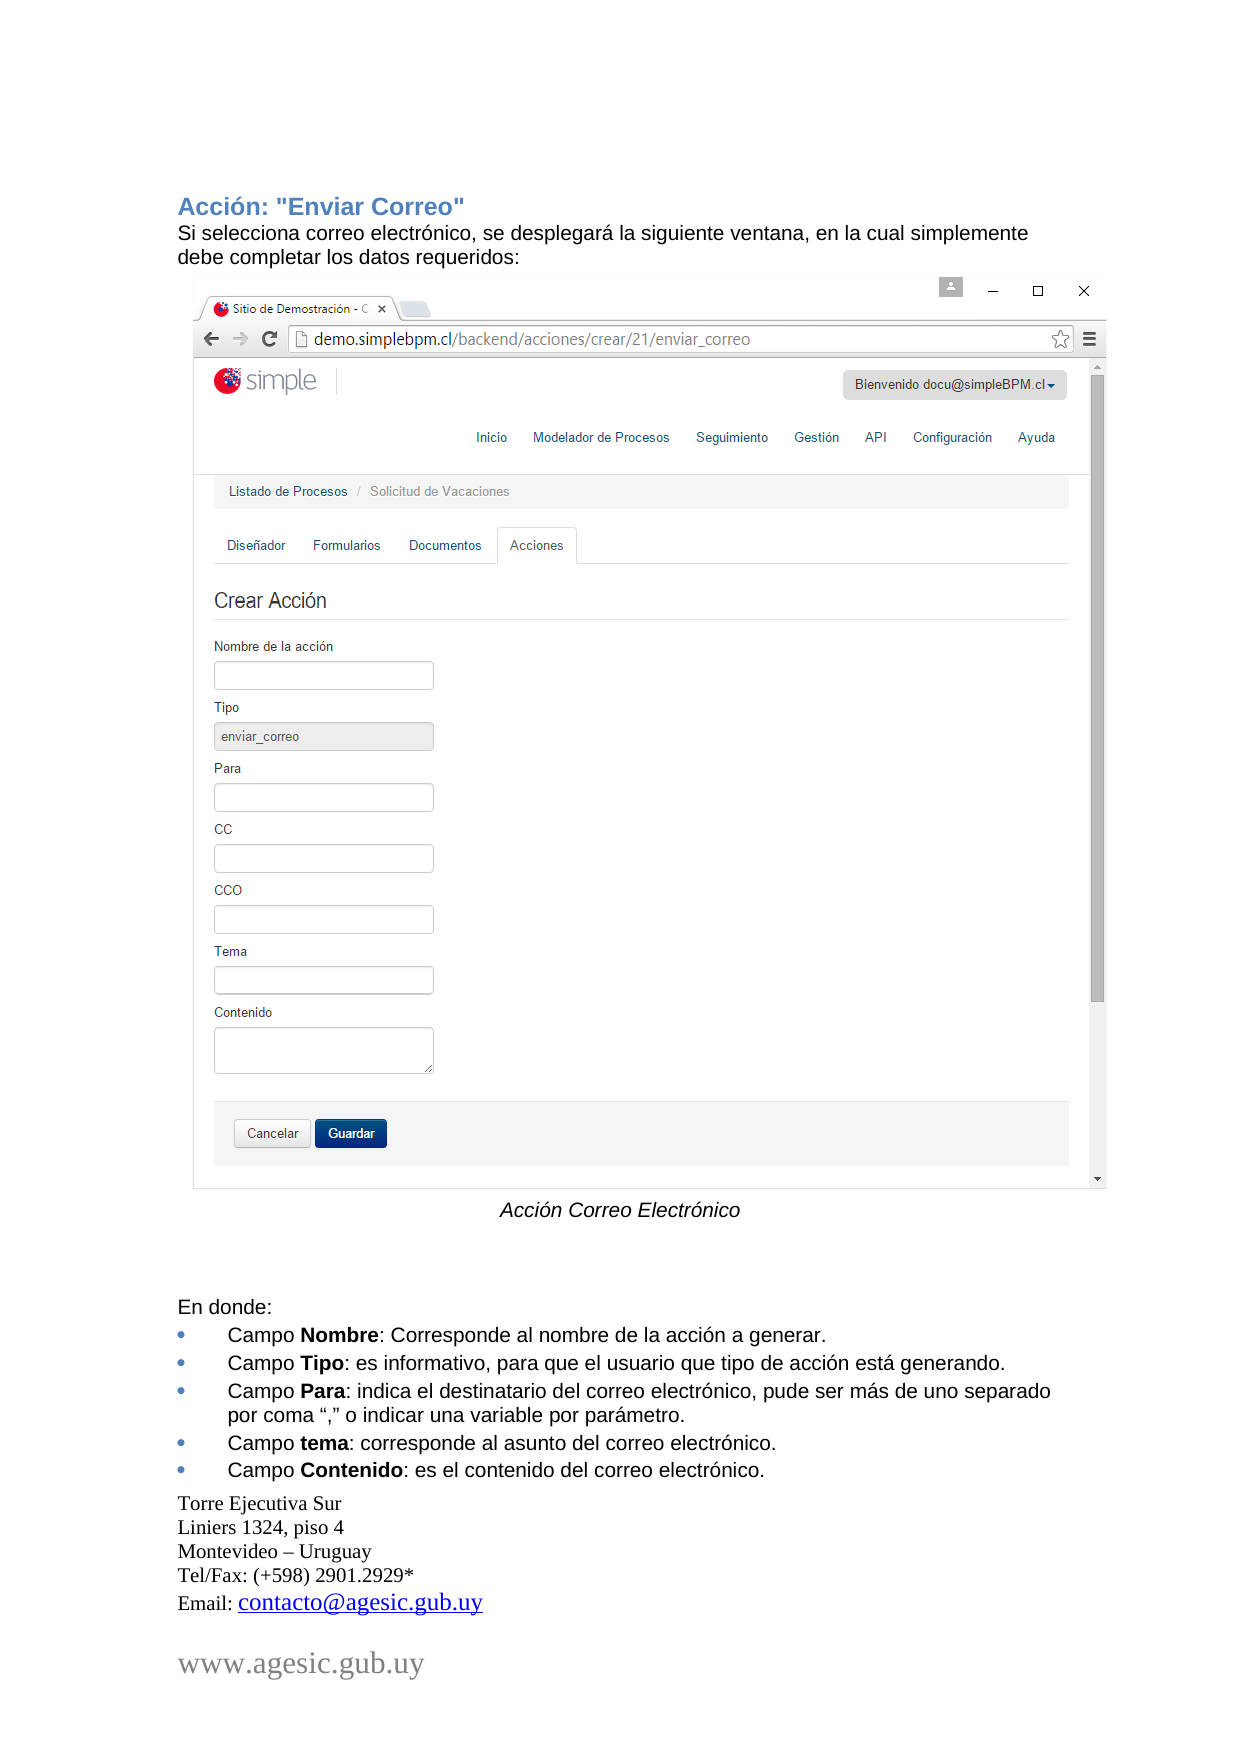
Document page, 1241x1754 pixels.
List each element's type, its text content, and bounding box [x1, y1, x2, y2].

list Campo Contenido: es el contenido del correo electrónico. [177, 1458, 1063, 1482]
list Campo tema: corresponde al asunto del correo electrónico. [177, 1430, 1063, 1454]
picture [192, 276, 1107, 1191]
list Campo Tipo: es informativo, para que el usuario que tipo de acción está generando. [177, 1351, 1063, 1375]
list Campo Para: indica el destinatario del correo electrónico, pude ser más de uno separado por coma “,” o indicar una variable por parámetro. [177, 1378, 1063, 1427]
text Si selecciona correo electrónico, se desplegará la siguiente ventana, en la cual simplemente debe completar los datos requeridos: [177, 221, 1063, 269]
list Campo Nombre: Corresponde al nombre de la acción a generar. [177, 1323, 1063, 1347]
text Acción Correo Electrónico [177, 1198, 1063, 1222]
subtitle Acción: "Enviar Correo" [177, 192, 1063, 221]
text En donde: [177, 1295, 1063, 1319]
